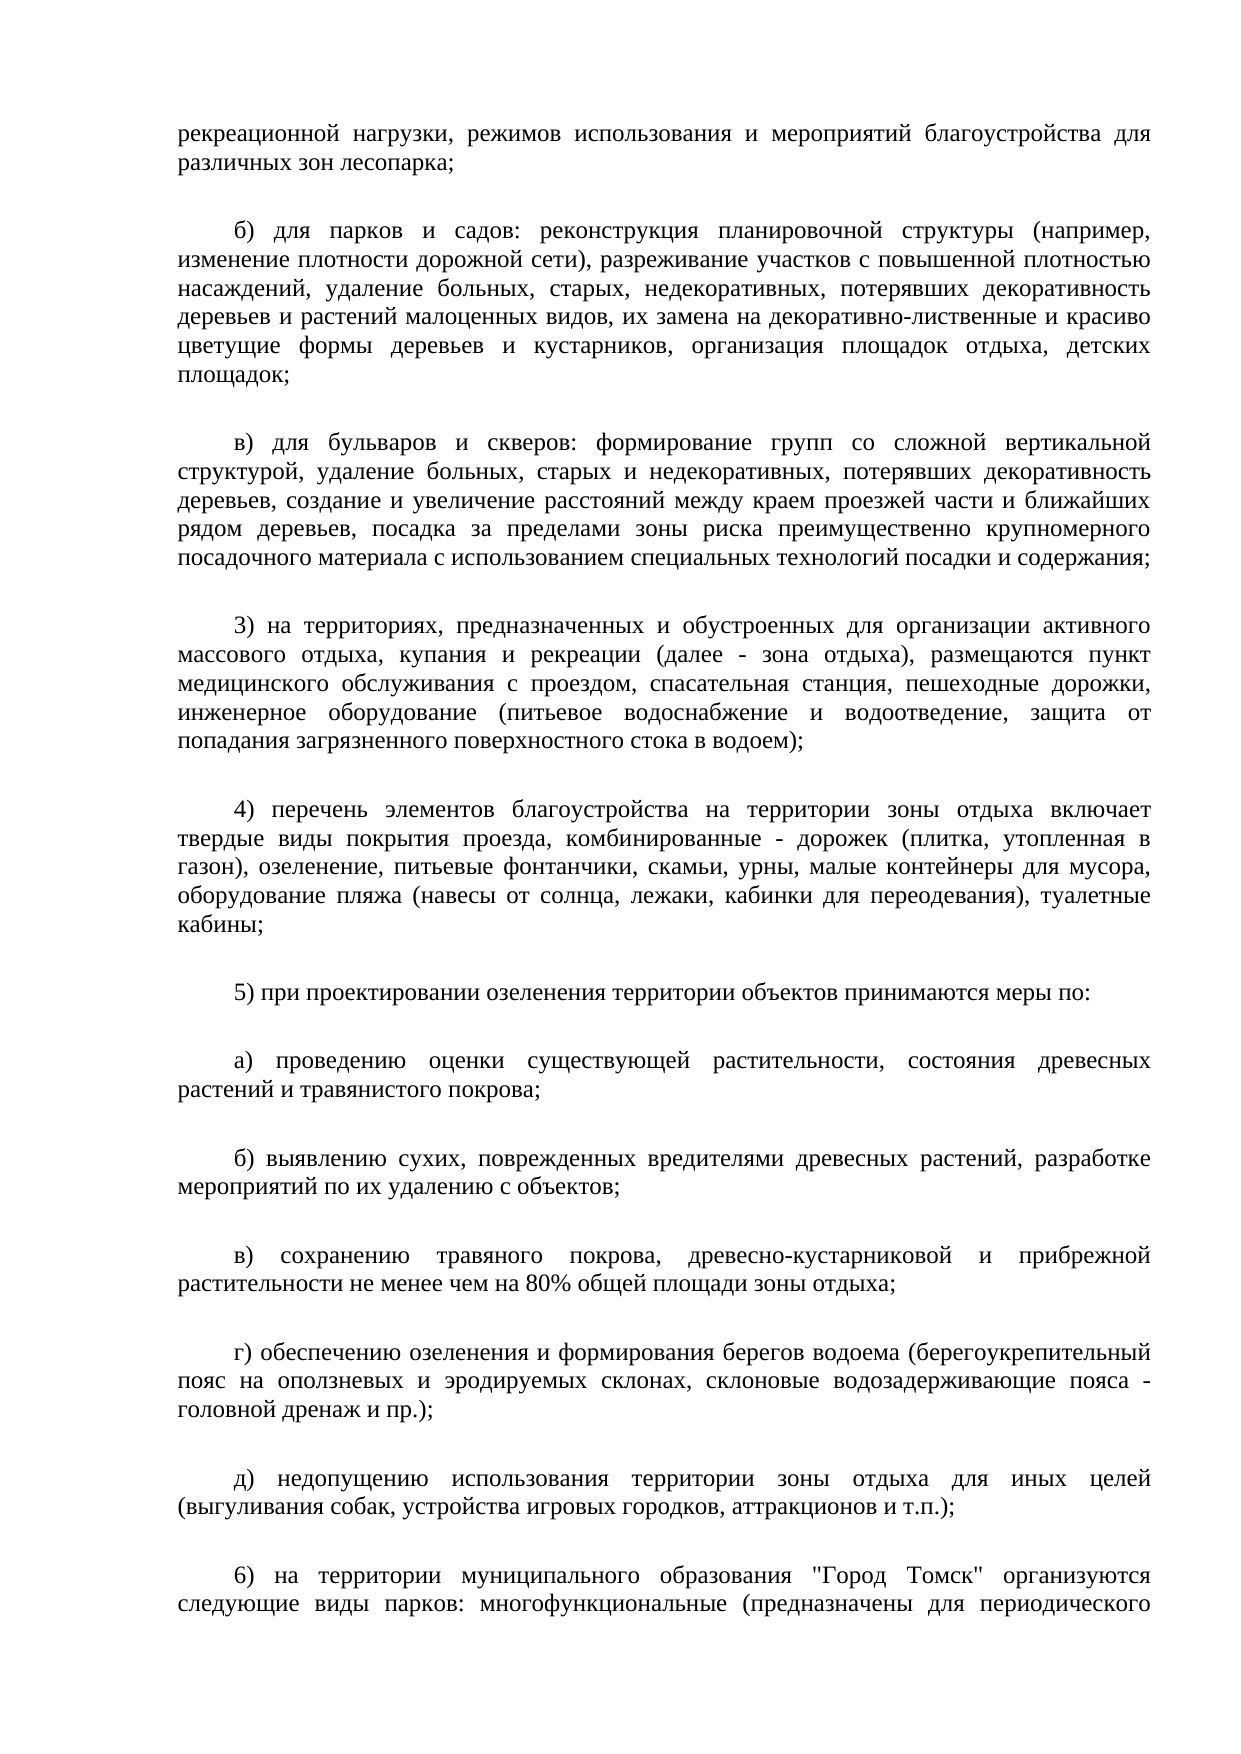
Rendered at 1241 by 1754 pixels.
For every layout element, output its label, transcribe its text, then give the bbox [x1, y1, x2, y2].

text в) для бульваров и скверов: формирование групп со сложной вертикальной структурой, удаление больных, старых и недекоративных, потерявших декоративность деревьев, создание и увеличение расстояний между краем проезжей части и ближайших рядом деревьев, посадка за пределами зоны риска преимущественно крупномерного посадочного материала с использованием специальных технологий посадки и содержания; [177, 427, 1152, 571]
text 6) на территории муниципального образования "Город Томск" организуются следующие виды парков: многофункциональные (предназначены для периодического [177, 1560, 1152, 1617]
text 5) при проектировании озеленения территории объектов принимаются меры по: [177, 977, 1152, 1006]
text б) для парков и садов: реконструкция планировочной структуры (например, изменение плотности дорожной сети), разреживание участков с повышенной плотностью насаждений, удаление больных, старых, недекоративных, потерявших декоративность деревьев и растений малоценных видов, их замена на декоративно-лиственные и красиво цветущие формы деревьев и кустарников, организация площадок отдыха, детских площадок; [177, 215, 1152, 388]
text рекреационной нагрузки, режимов использования и мероприятий благоустройства для различных зон лесопарка; [177, 118, 1152, 176]
text г) обеспечению озеленения и формирования берегов водоема (берегоукрепительный пояс на оползневых и эродируемых склонах, склоновые водозадерживающие пояса - головной дренаж и пр.); [177, 1337, 1152, 1423]
text 4) перечень элементов благоустройства на территории зоны отдыха включает твердые виды покрытия проезда, комбинированные - дорожек (плитка, утопленная в газон), озеленение, питьевые фонтанчики, скамьи, урны, малые контейнеры для мусора, оборудование пляжа (навесы от солнца, лежаки, кабинки для переодевания), туалетные кабины; [177, 794, 1152, 938]
text б) выявлению сухих, поврежденных вредителями древесных растений, разработке мероприятий по их удалению с объектов; [177, 1143, 1152, 1200]
text а) проведению оценки существующей растительности, состояния древесных растений и травянистого покрова; [177, 1046, 1152, 1103]
text д) недопущению использования территории зоны отдыха для иных целей (выгуливания собак, устройства игровых городков, аттракционов и т.п.); [177, 1463, 1152, 1520]
text 3) на территориях, предназначенных и обустроенных для организации активного массового отдыха, купания и рекреации (далее - зона отдыха), размещаются пункт медицинского обслуживания с проездом, спасательная станция, пешеходные дорожки, инженерное оборудование (питьевое водоснабжение и водоотведение, защита от попадания загрязненного поверхностного стока в водоем); [177, 611, 1152, 754]
text в) сохранению травяного покрова, древесно-кустарниковой и прибрежной растительности не менее чем на 80% общей площади зоны отдыха; [177, 1240, 1152, 1297]
